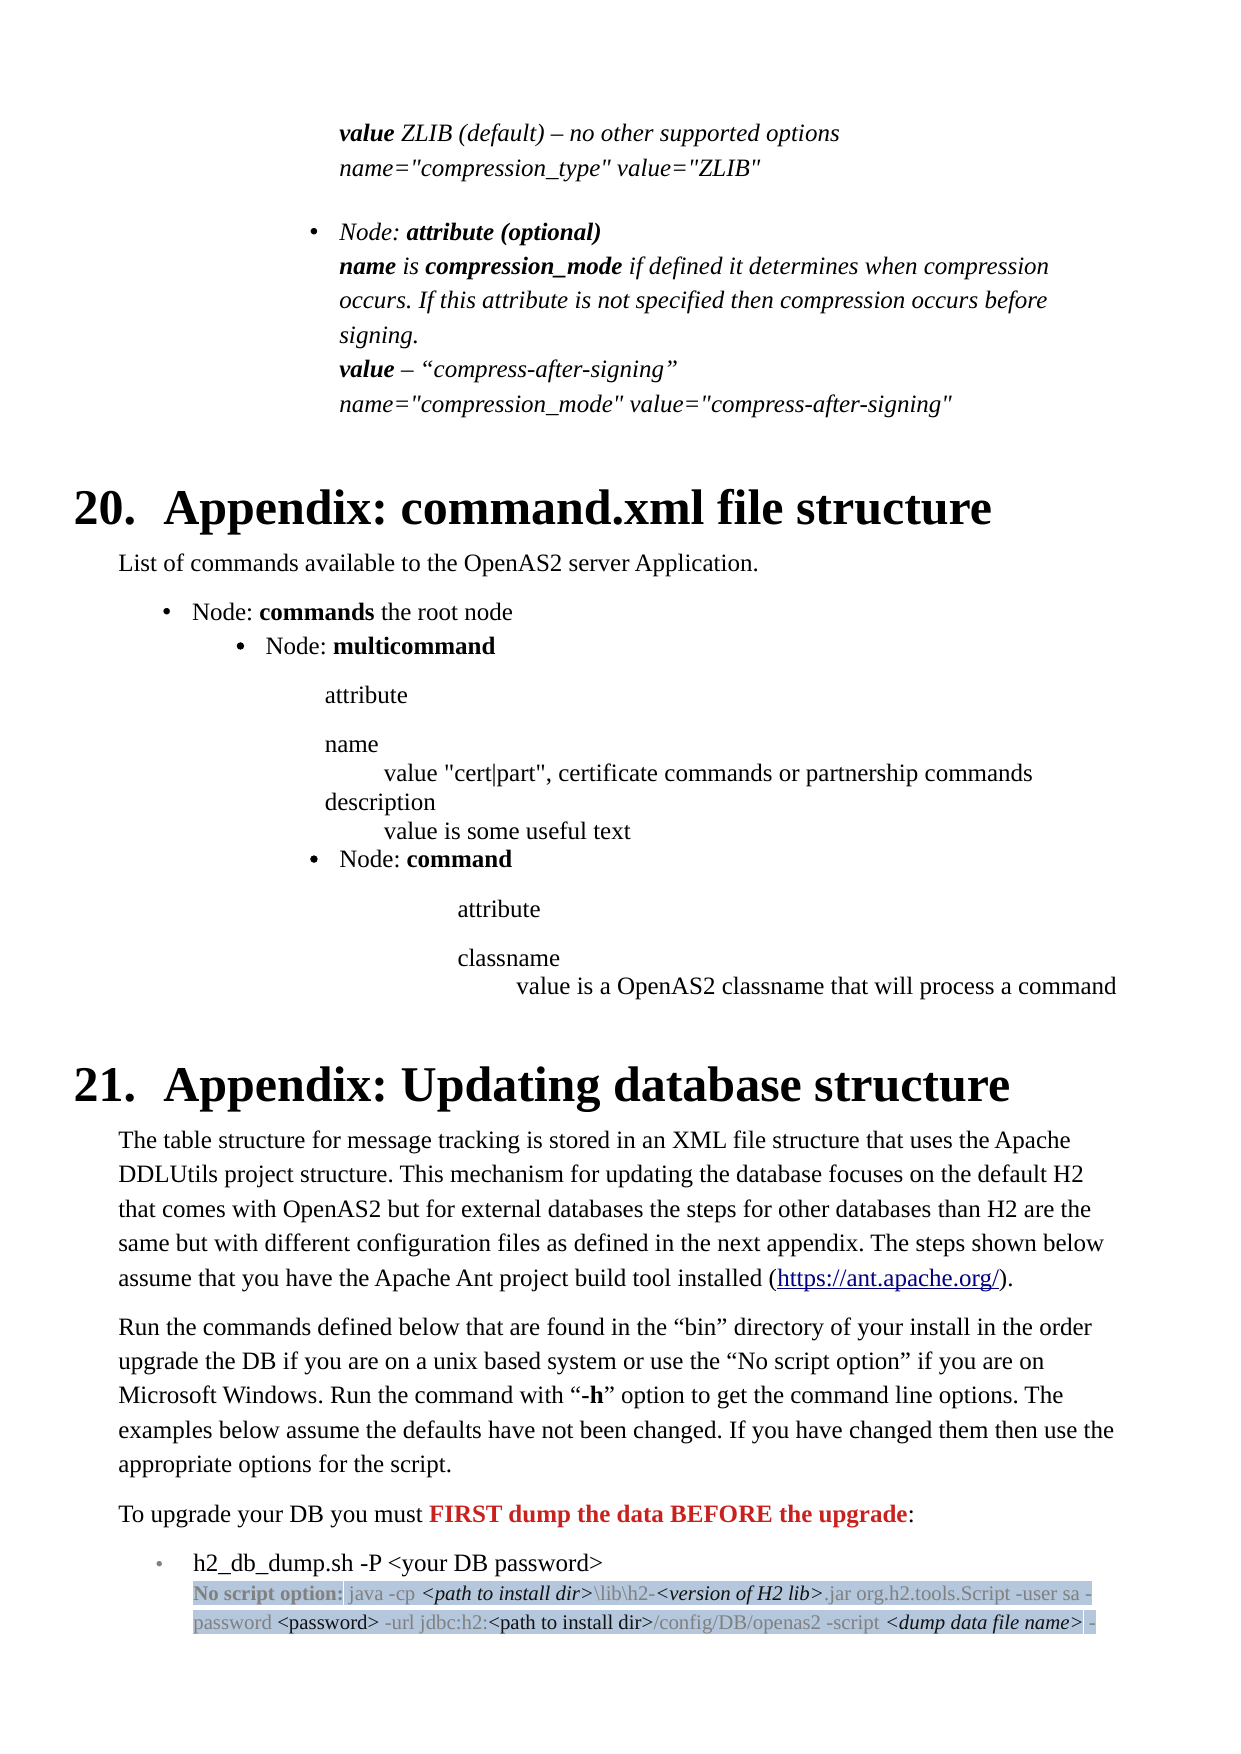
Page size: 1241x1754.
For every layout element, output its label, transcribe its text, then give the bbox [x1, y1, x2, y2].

text Run the commands defined below that are found in the “bin” directory of your install in the order upgrade the DB if you are on a unix based system or use the “No script option” if you are on Microsoft Windows. Run the command with “-h” option to get the command line options. The examples below assume the defaults have not been changed. If you have changed them then use the appropriate options for the script. [118, 1312, 1122, 1478]
text List of commands available to the OpenAS2 server Application. [118, 548, 1122, 577]
list value is some useful text [354, 816, 1122, 844]
list Node: command [309, 844, 1122, 873]
subtitle description [295, 787, 1122, 816]
list h2_db_dump.sh -P <your DB password> No script option: java -cp <path to install dir>\lib\h2-<version of H2 lib>.jar org.h2.tools.Script -user sa -password <password> -url jdbc:h2:<path to install dir>/config/DB/openas2 -script <dump data file name> [156, 1548, 1122, 1634]
list value is a OpenAS2 classname that will process a command [487, 971, 1122, 1000]
subtitle classname [428, 943, 1122, 971]
list value ZLIB (default) – no other supported options name="compression_type" value="ZLIB" [309, 118, 1122, 181]
list Node: commands the root node [162, 597, 1122, 626]
list attribute [428, 894, 1122, 922]
text To upgrade your DB you must FIRST dump the data BEFORE the upgrade: [118, 1499, 1122, 1527]
text The table structure for message tracking is stored in an XML file structure that uses the Apache DDLUtils project structure. This mechanism for updating the database focuses on the default H2 that comes with OpenAS2 but for external databases the steps for other databases than H2 are the same but with different configuration files as defined in the next appendix. The steps shown below assume that you have the Apache Ant project build tool installed (https://ant.apache.org/). [118, 1125, 1122, 1291]
list value "cert|part", certificate commands or partnership commands [354, 758, 1122, 787]
list Node: multicommand [236, 631, 1122, 660]
subtitle Appendix: command.xml file structure [73, 478, 1122, 535]
list attribute [295, 681, 1122, 709]
list Node: attribute (optional) name is compression_mode if defined it determines when compression occurs. If this attribute is not specified then compression occurs before signing. value – “compress-after-signing” name="compression_mode" value="compress-after-signing" [309, 217, 1122, 418]
subtitle name [295, 729, 1122, 758]
subtitle Appendix: Updating database structure [73, 1055, 1122, 1112]
